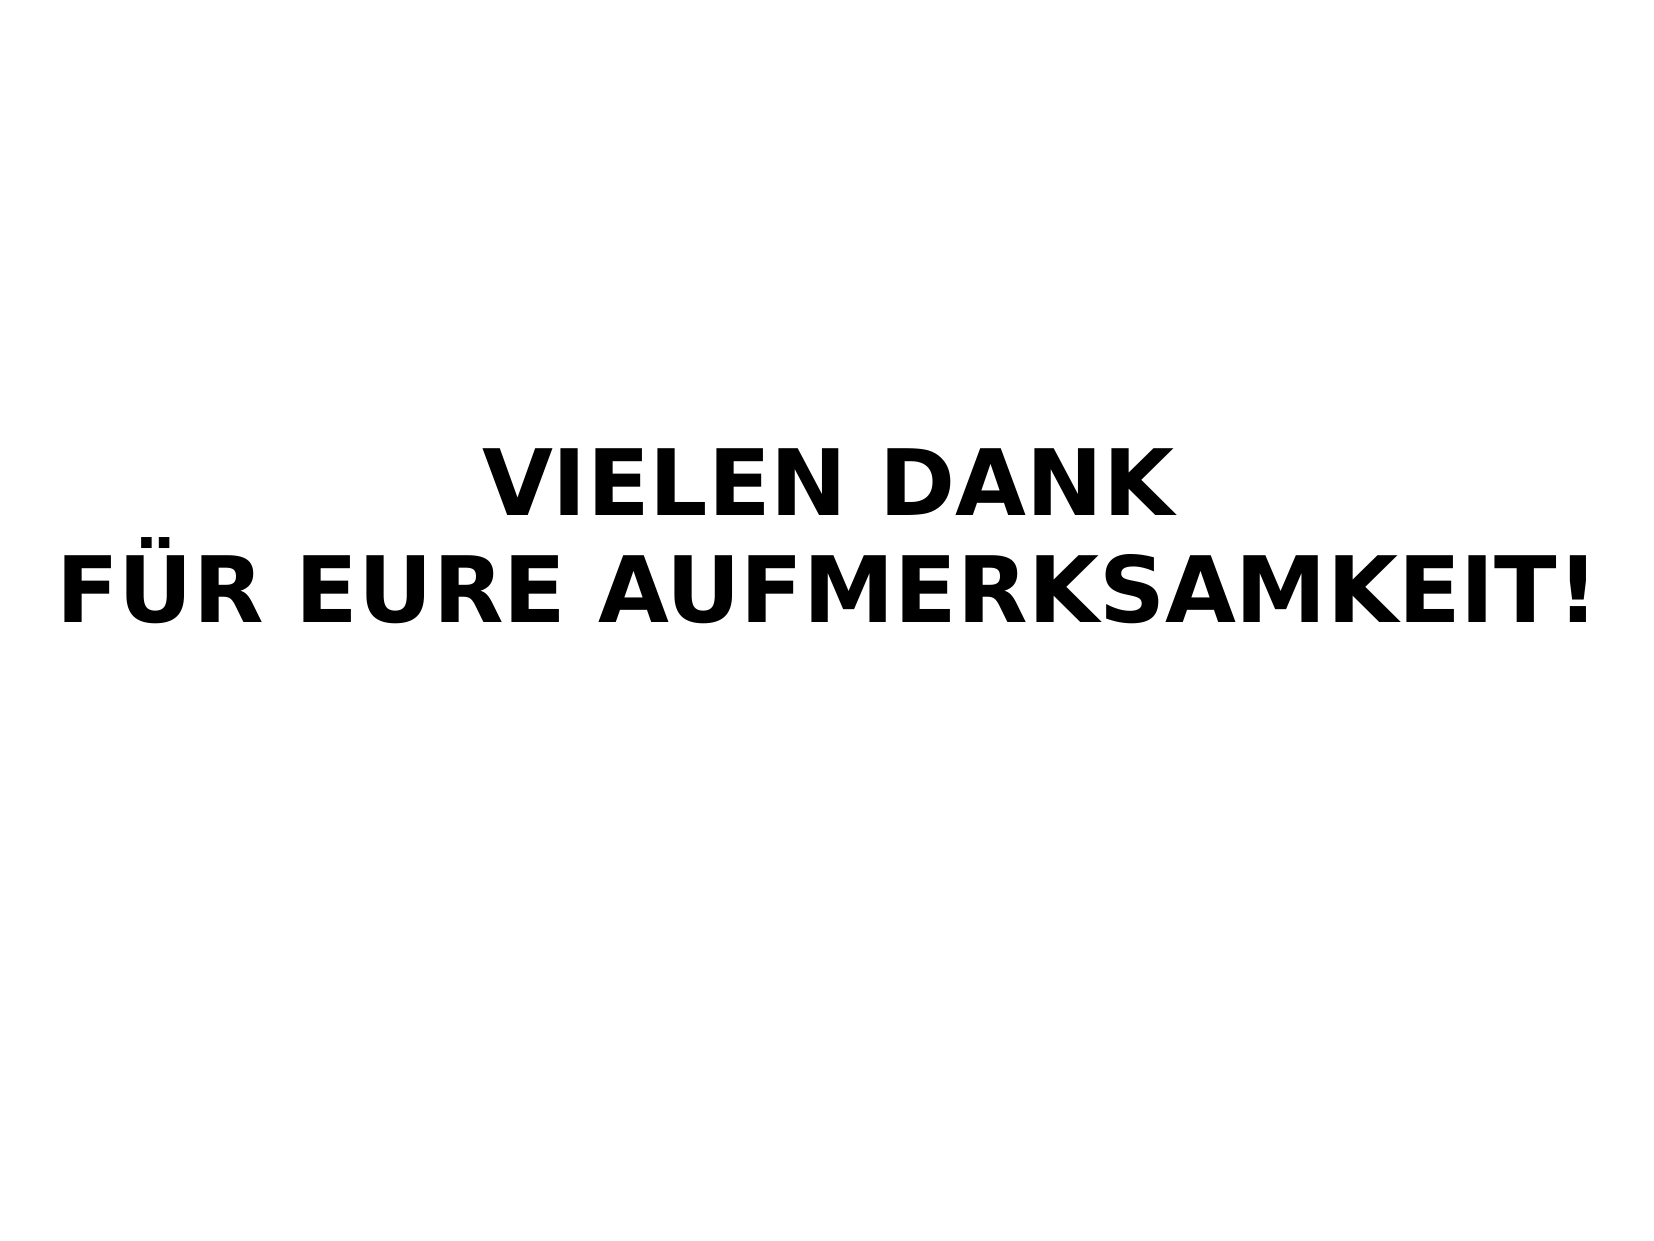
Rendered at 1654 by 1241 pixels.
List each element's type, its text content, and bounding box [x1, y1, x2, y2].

title VIELEN DANK FÜR EURE AUFMERKSAMKEIT! [3, 45, 1654, 1030]
